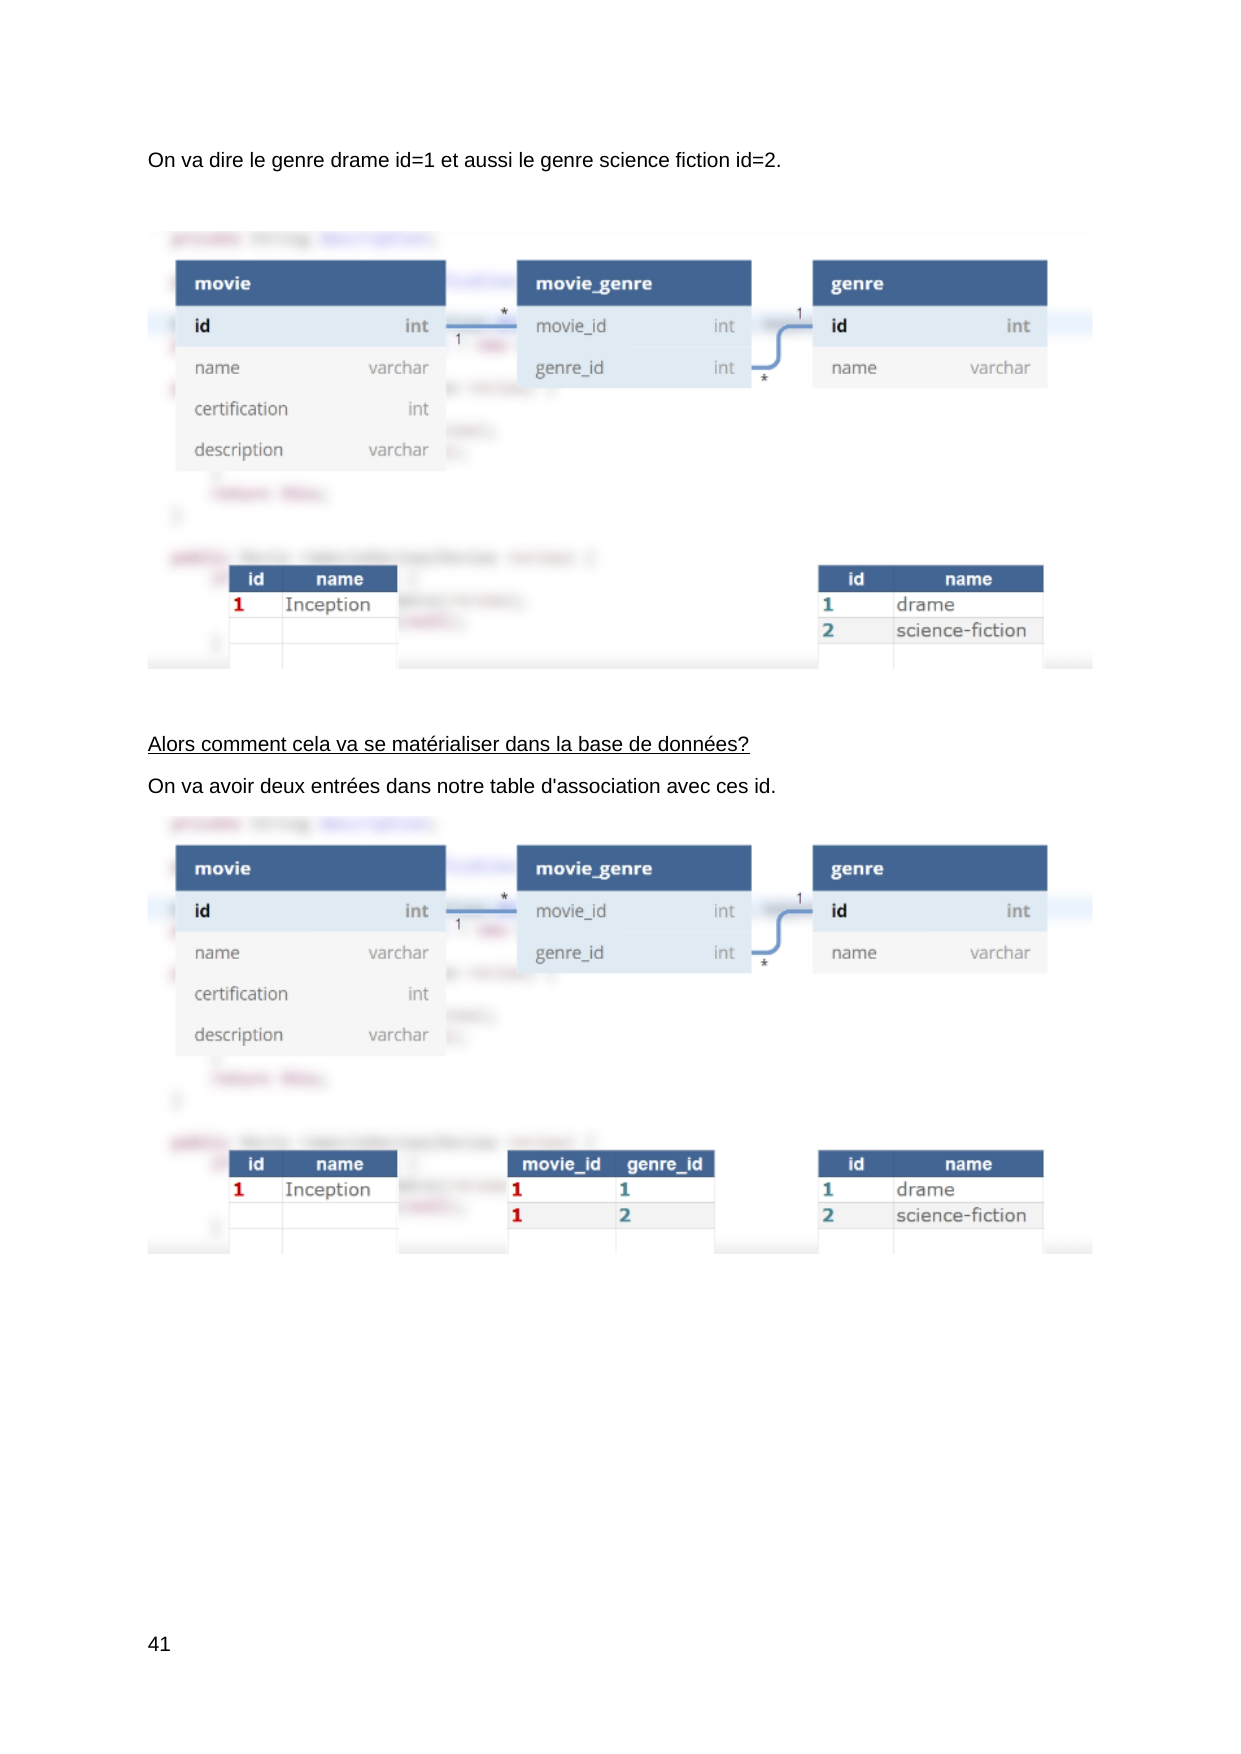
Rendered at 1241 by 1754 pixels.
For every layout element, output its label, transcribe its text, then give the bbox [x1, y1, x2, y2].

picture [147, 231, 1093, 669]
text On va avoir deux entrées dans notre table d'association avec ces id. [148, 774, 1093, 798]
text On va dire le genre drame id=1 et aussi le genre science fiction id=2. [148, 148, 1093, 172]
text Alors comment cela va se matérialiser dans la base de données? [148, 732, 1093, 756]
picture [147, 816, 1093, 1254]
